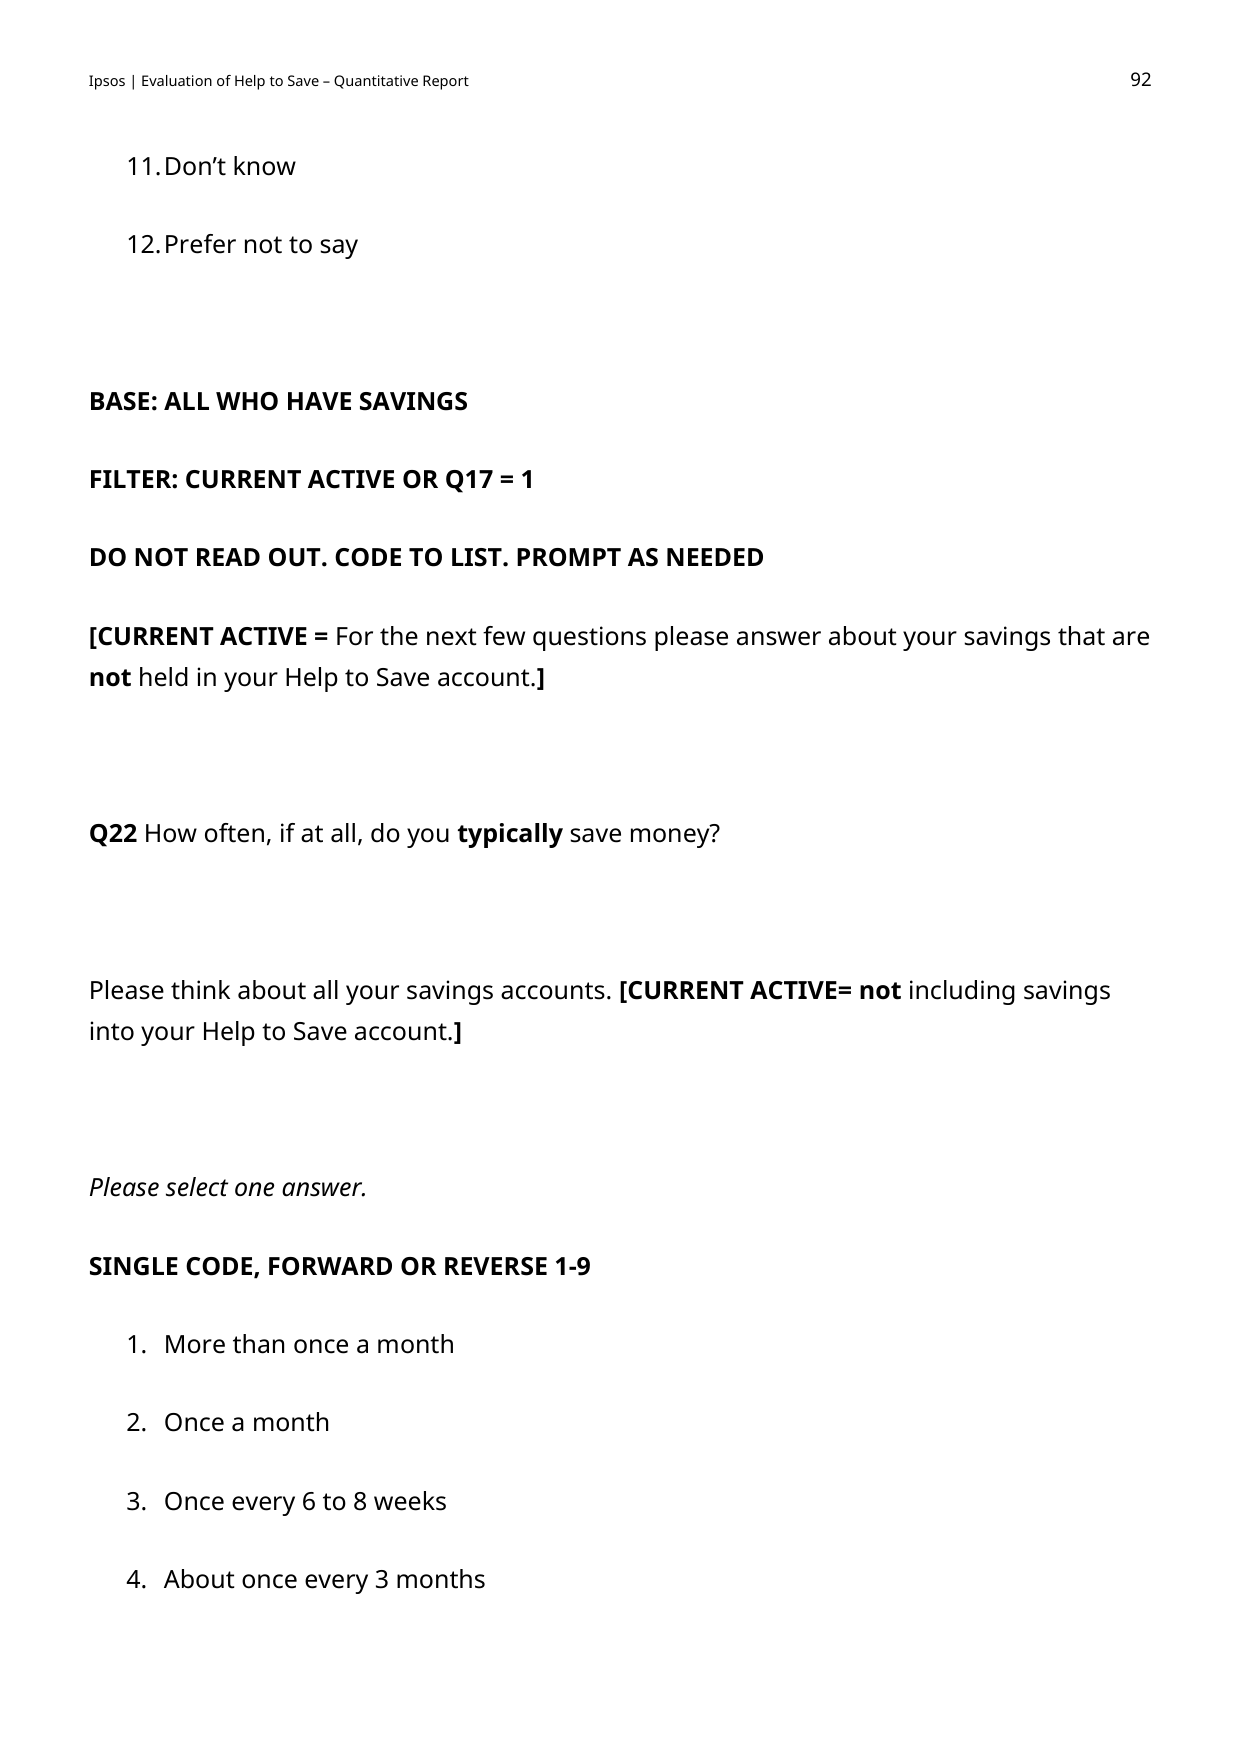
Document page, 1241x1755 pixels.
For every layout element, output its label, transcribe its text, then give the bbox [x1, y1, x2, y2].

list Prefer not to say [126, 227, 1152, 261]
list Don’t know [126, 148, 1152, 182]
list [CURRENT ACTIVE = For the next few questions please answer about your savings that are not held in your Help to Save account.] [89, 618, 1152, 693]
list Please think about all your savings accounts. [CURRENT ACTIVE= not including savings into your Help to Save account.] [89, 972, 1152, 1047]
list SINGLE CODE, FORWARD OR REVERSE 1-9 [89, 1248, 1152, 1282]
list Q22 How often, if at all, do you typically save money? [89, 816, 1152, 850]
list More than once a month [126, 1327, 1152, 1361]
list About once every 3 months [126, 1562, 1152, 1596]
list BASE: ALL WHO HAVE SAVINGS [89, 383, 1152, 417]
list DO NOT READ OUT. CODE TO LIST. PROMPT AS NEEDED [89, 540, 1152, 574]
list Once every 6 to 8 weeks [126, 1483, 1152, 1517]
list Once a month [126, 1405, 1152, 1439]
list Please select one answer. [89, 1170, 1152, 1204]
list FILTER: CURRENT ACTIVE OR Q17 = 1 [89, 462, 1152, 496]
